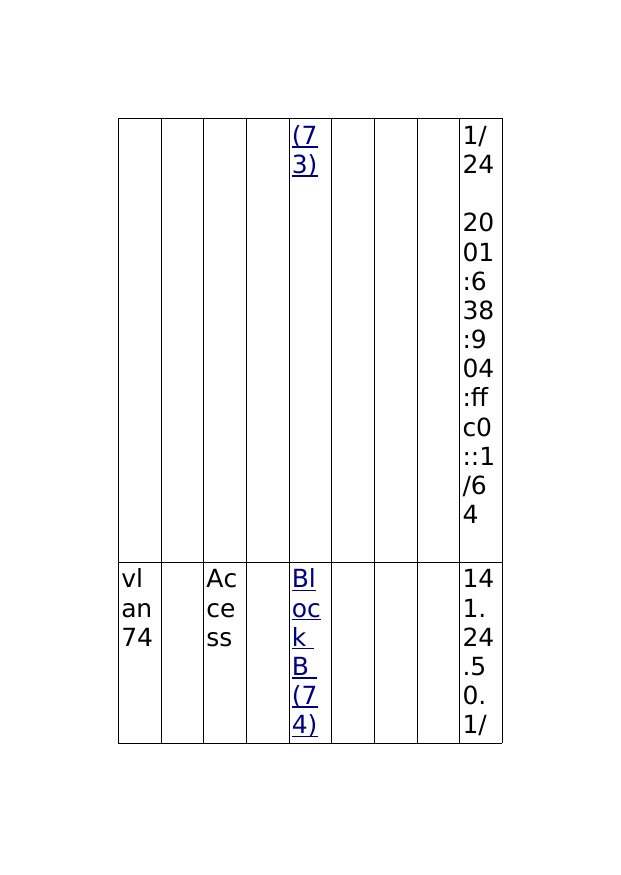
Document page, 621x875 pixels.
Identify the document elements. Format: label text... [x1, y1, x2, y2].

table_cell [162, 563, 203, 742]
table_cell [418, 563, 459, 742]
table_cell vlan74 [119, 563, 161, 742]
table_cell [119, 119, 161, 562]
table_cell Block B (74) [290, 563, 331, 742]
table_cell [204, 119, 246, 562]
table_cell [375, 563, 417, 742]
table_cell [375, 119, 417, 562]
table_cell 1/24 2001:638:904:ffc0::1/64 [460, 119, 502, 562]
table_cell Access [204, 563, 246, 742]
table_cell [418, 119, 459, 562]
table_cell [162, 119, 203, 562]
table_cell 141.24.50.1/ [460, 563, 502, 742]
table_cell [332, 563, 374, 742]
table_cell [332, 119, 374, 562]
table_cell [247, 119, 289, 562]
table_cell [247, 563, 289, 742]
table_cell (73) [290, 119, 331, 562]
